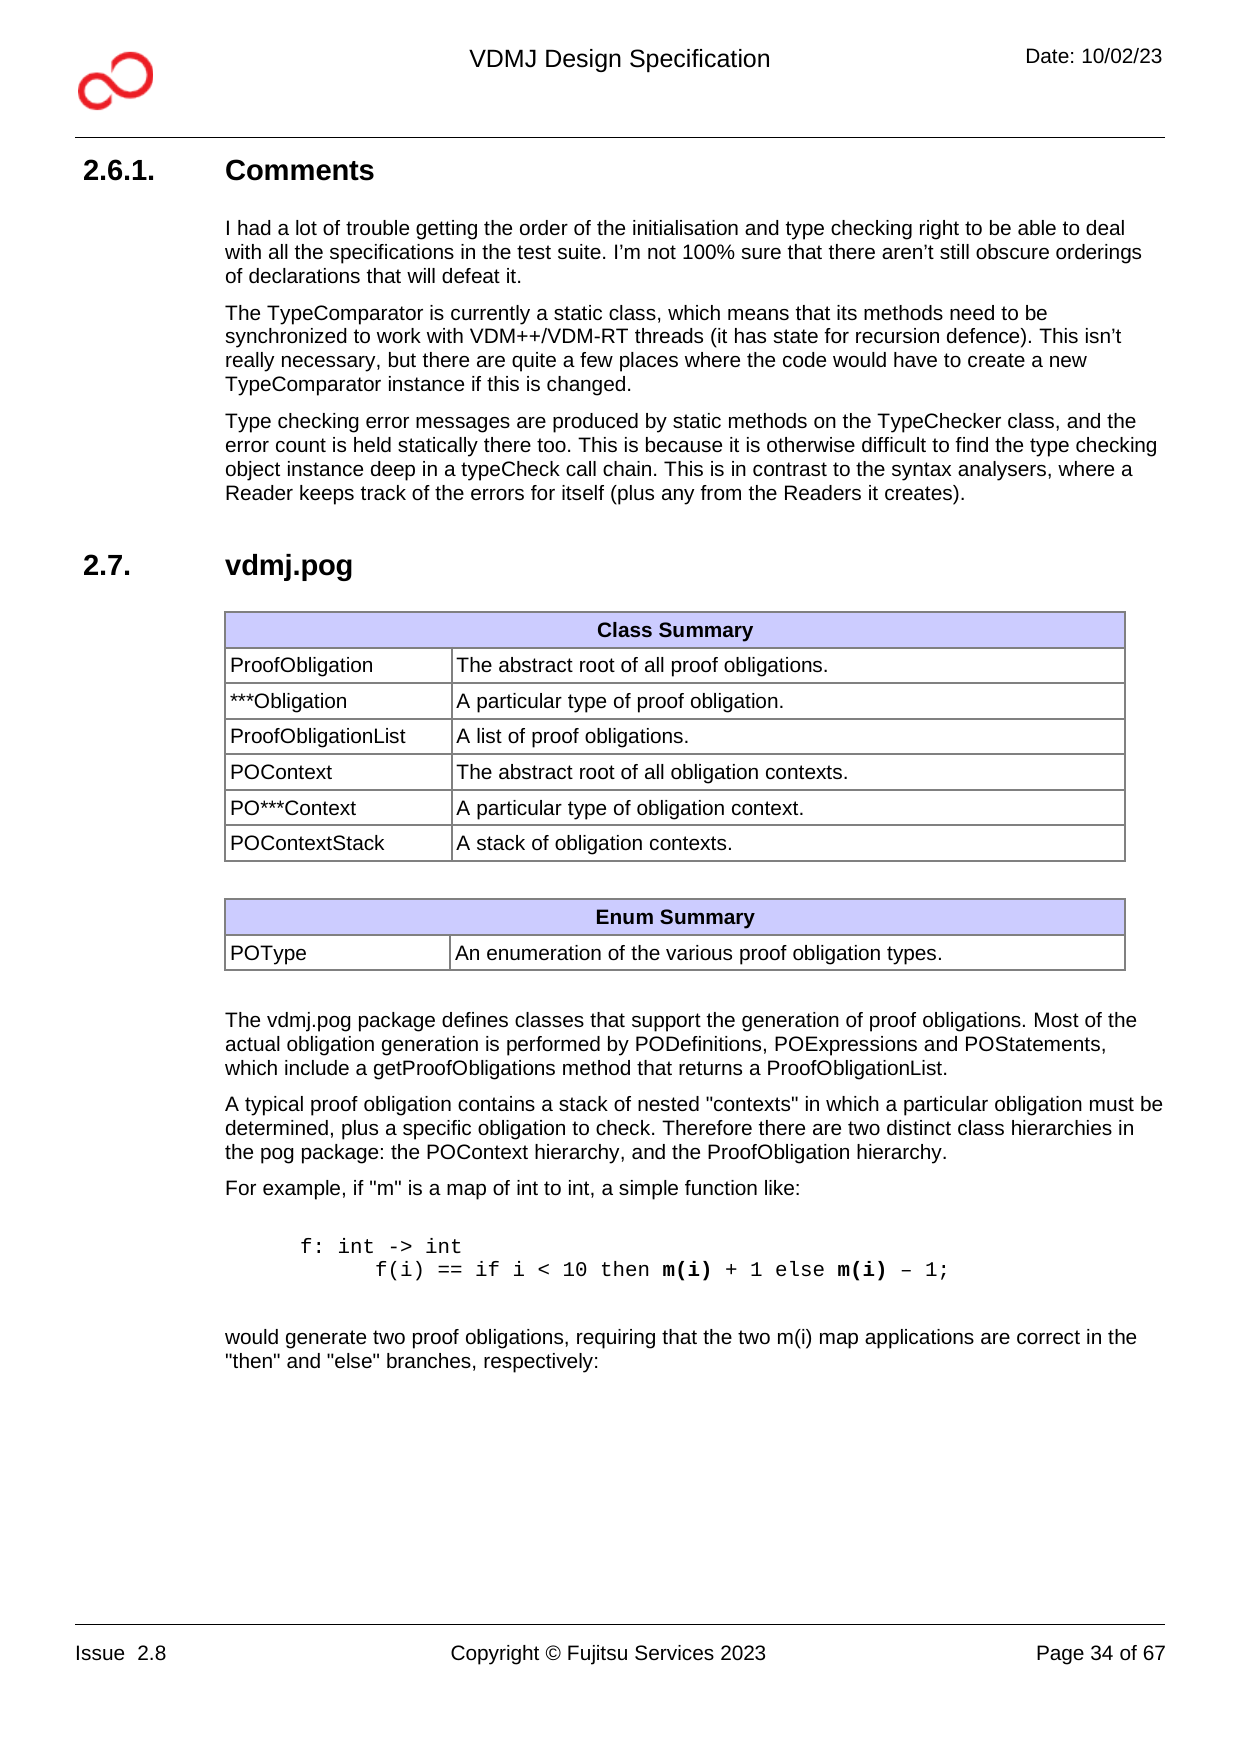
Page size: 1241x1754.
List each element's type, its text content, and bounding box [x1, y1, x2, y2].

table_cell ProofObligation [226, 649, 451, 682]
table_cell PO***Context [226, 791, 451, 824]
table_cell A list of proof obligations. [453, 720, 1124, 753]
text For example, if "m" is a map of int to int, a simple function like: [225, 1177, 1165, 1201]
subtitle vdmj.pog [75, 547, 1165, 581]
subtitle Comments [75, 153, 1165, 186]
table_cell POContext [226, 755, 451, 789]
text Type checking error messages are produced by static methods on the TypeChecker class, and the error count is held statically there too. This is because it is otherwise difficult to find the type checking object instance deep in a typeCheck call chain. This is in contrast to the syntax analysers, where a Reader keeps track of the errors for itself (plus any from the Readers it creates). [225, 409, 1165, 505]
table_cell A particular type of proof obligation. [453, 684, 1124, 718]
table_header Class Summary [226, 613, 1124, 647]
table_cell An enumeration of the various proof obligation types. [451, 936, 1124, 969]
text f(i) == if i < 10 then m(i) + 1 else m(i) – 1; [225, 1258, 1165, 1281]
table_header Enum Summary [226, 900, 1124, 934]
table_cell POType [226, 936, 449, 969]
table_cell A particular type of obligation context. [453, 791, 1124, 824]
picture [78, 44, 153, 120]
text The vdmj.pog package defines classes that support the generation of proof obligations. Most of the actual obligation generation is performed by PODefinitions, POExpressions and POStatements, which include a getProofObligations method that returns a ProofObligationList. [225, 1008, 1165, 1080]
table_cell ProofObligationList [226, 720, 451, 753]
text I had a lot of trouble getting the order of the initialisation and type checking right to be able to deal with all the specifications in the test suite. I’m not 100% sure that there aren’t still obscure orderings of declarations that will defeat it. [225, 216, 1165, 288]
text A typical proof obligation contains a stack of nested "contexts" in which a particular obligation must be determined, plus a specific obligation to check. Therefore there are two distinct class hierarchies in the pog package: the POContext hierarchy, and the ProofObligation hierarchy. [225, 1092, 1165, 1164]
table_cell POContextStack [226, 826, 451, 860]
table_cell ***Obligation [226, 684, 451, 718]
table_cell The abstract root of all proof obligations. [453, 649, 1124, 682]
text The TypeComparator is currently a static class, which means that its methods need to be synchronized to work with VDM++/VDM-RT threads (it has state for recursion defence). This isn’t really necessary, but there are quite a few places where the code would have to create a new TypeComparator instance if this is changed. [225, 301, 1165, 397]
text f: int -> int [225, 1236, 1165, 1258]
table_cell A stack of obligation contexts. [453, 826, 1124, 860]
text would generate two proof obligations, requiring that the two m(i) map applications are correct in the "then" and "else" branches, respectively: [225, 1326, 1165, 1373]
table_cell The abstract root of all obligation contexts. [453, 755, 1124, 789]
